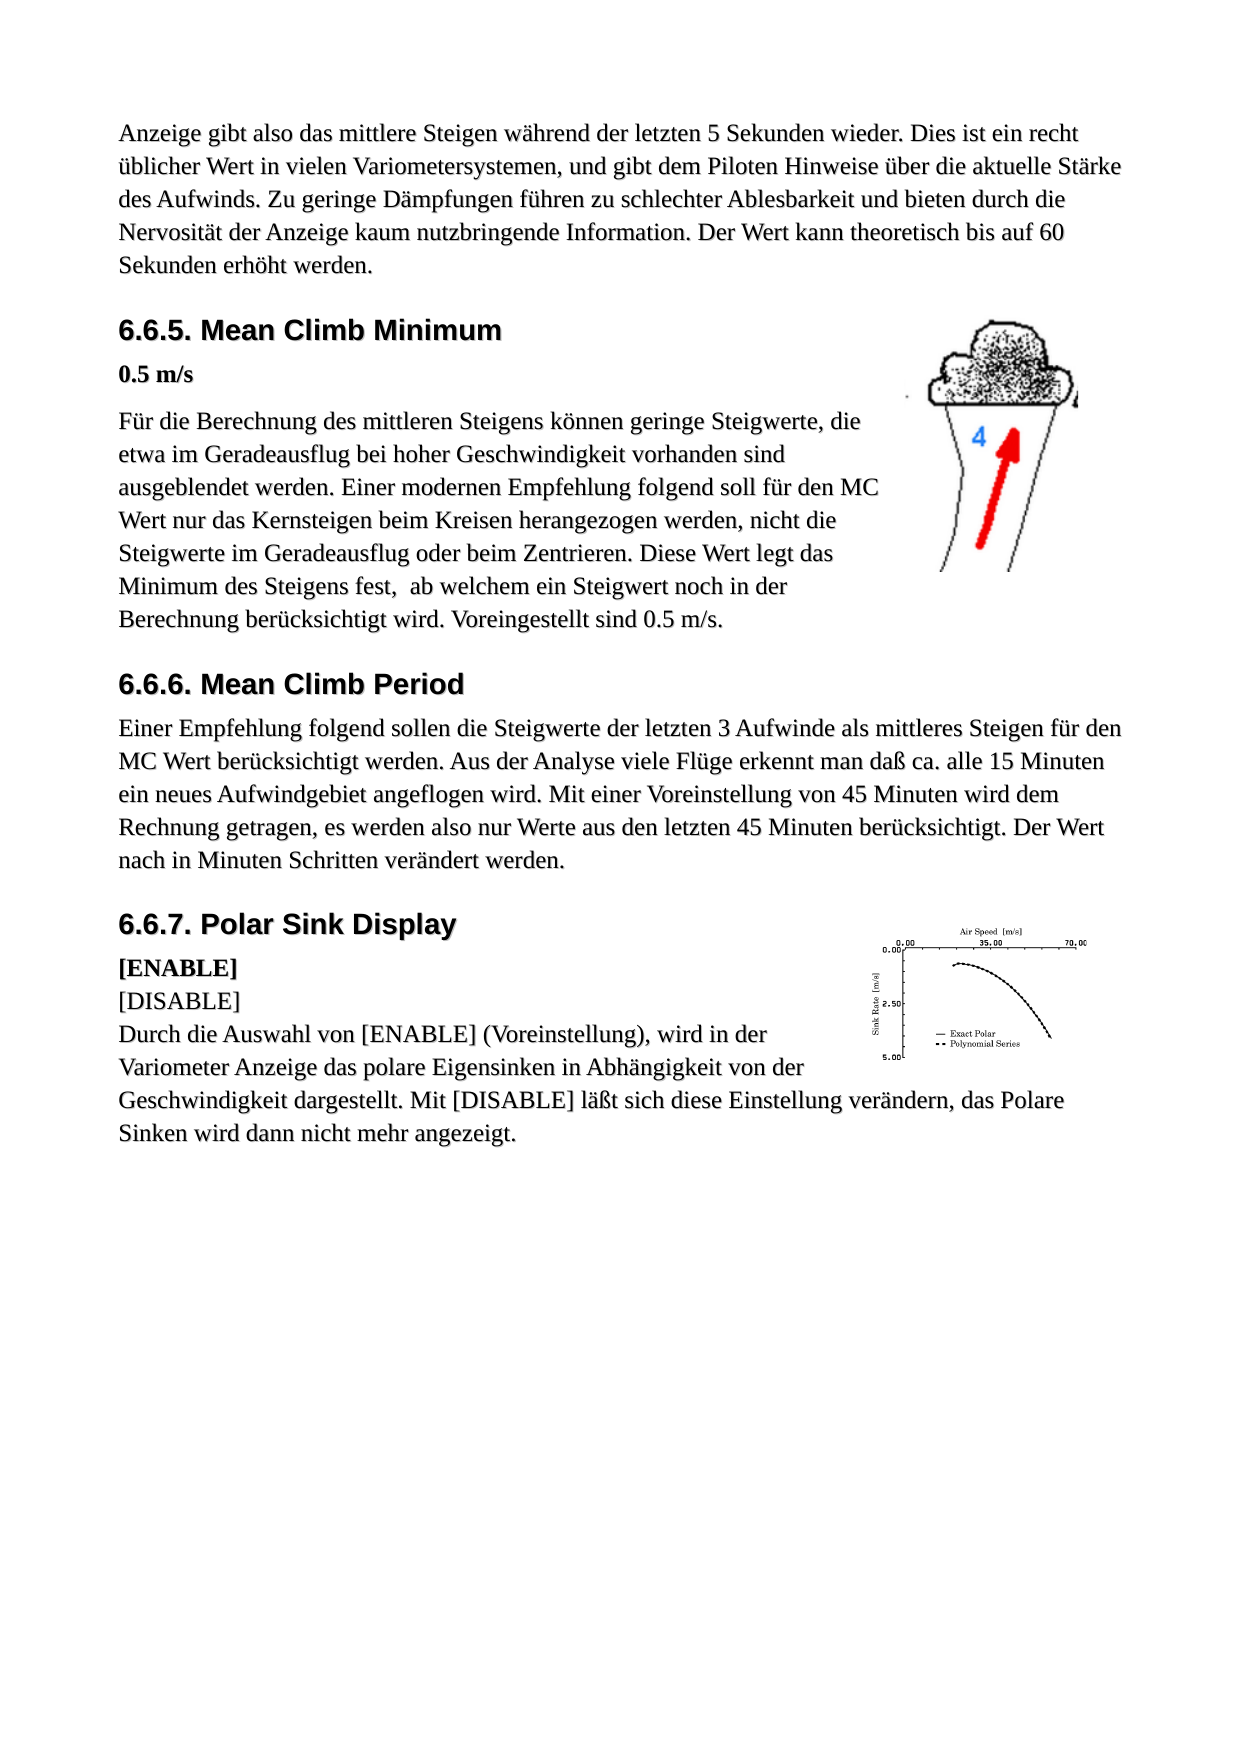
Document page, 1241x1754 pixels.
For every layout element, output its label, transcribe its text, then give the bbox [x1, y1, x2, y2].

picture [904, 315, 1079, 572]
picture [870, 926, 1087, 1060]
text [DISABLE] [118, 986, 870, 1015]
subtitle Polar Sink Display [118, 907, 1122, 941]
text [1079, 359, 1122, 387]
text Anzeige gibt also das mittlere Steigen während der letzten 5 Sekunden wieder. Dies ist ein recht üblicher Wert in vielen Variometersystemen, und gibt dem Piloten Hinweise über die aktuelle Stärke des Aufwinds. Zu geringe Dämpfungen führen zu schlechter Ablesbarkeit und bieten durch die Nervosität der Anzeige kaum nutzbringende Information. Der Wert kann theoretisch bis auf 60 Sekunden erhöht werden. [118, 118, 1122, 279]
text Für die Berechnung des mittleren Steigens können geringe Steigwerte, die etwa im Geradeausflug bei hoher Geschwindigkeit vorhanden sind ausgeblendet werden. Einer modernen Empfehlung folgend soll für den MC Wert nur das Kernsteigen beim Kreisen herangezogen werden, nicht die Steigwerte im Geradeausflug oder beim Zentrieren. Diese Wert legt das Minimum des Steigens fest, ab welchem ein Steigwert noch in der Berechnung berücksichtigt wird. Voreingestellt sind 0.5 m/s. [118, 406, 1122, 633]
text Einer Empfehlung folgend sollen die Steigwerte der letzten 3 Aufwinde als mittleres Steigen für den MC Wert berücksichtigt werden. Aus der Analyse viele Flüge erkennt man daß ca. alle 15 Minuten ein neues Aufwindgebiet angeflogen wird. Mit einer Voreinstellung von 45 Minuten wird dem Rechnung getragen, es werden also nur Werte aus den letzten 45 Minuten berücksichtigt. Der Wert nach in Minuten Schritten verändert werden. [118, 713, 1122, 874]
text [1087, 986, 1122, 1015]
subtitle Mean Climb Period [118, 667, 1122, 700]
text Durch die Auswahl von [ENABLE] (Voreinstellung), wird in der Variometer Anzeige das polare Eigensinken in Abhängigkeit von der Geschwindigkeit dargestellt. Mit [DISABLE] läßt sich diese Einstellung verändern, das Polare Sinken wird dann nicht mehr angezeigt. [118, 1019, 1122, 1147]
text 0.5 m/s [118, 359, 904, 387]
text [ENABLE] [118, 953, 870, 982]
text [1087, 953, 1122, 982]
subtitle Mean Climb Minimum [118, 312, 1122, 346]
